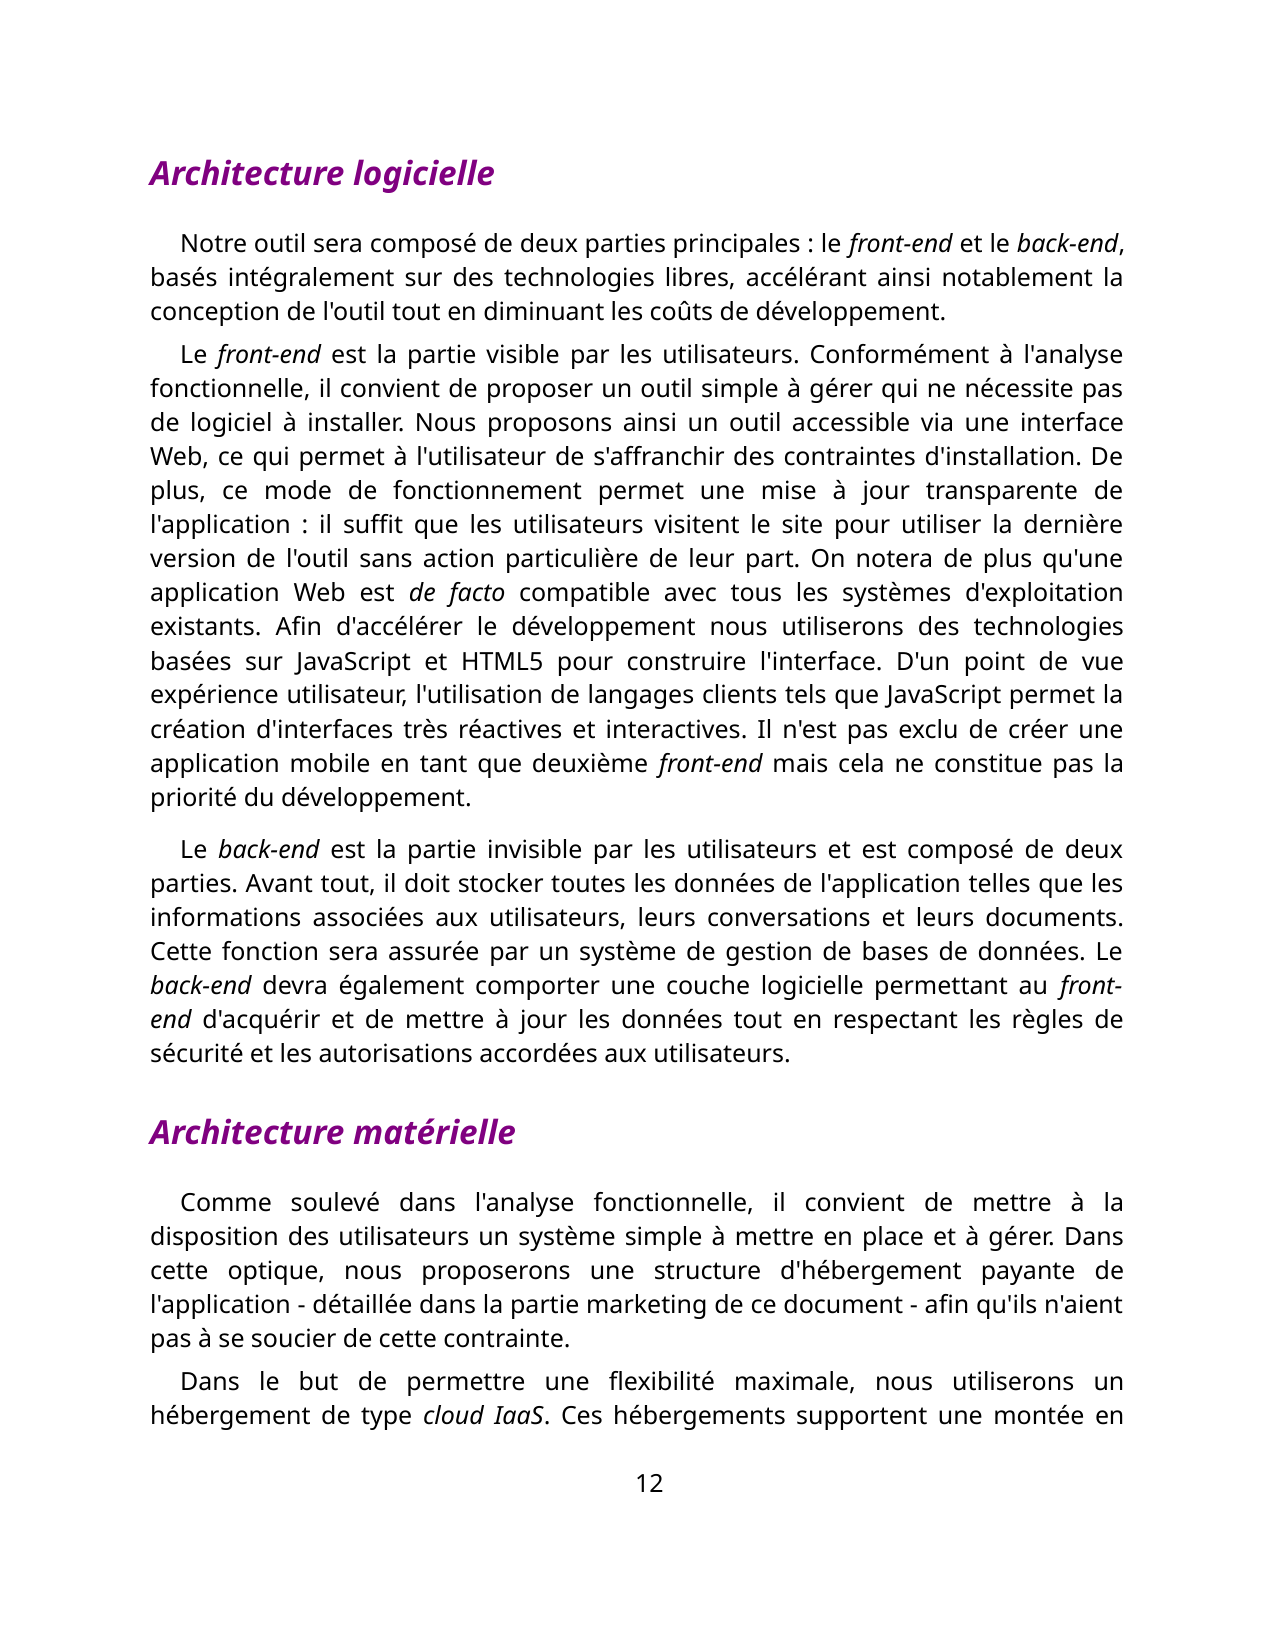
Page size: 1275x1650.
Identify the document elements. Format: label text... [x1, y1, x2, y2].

subtitle Architecture matérielle [150, 1109, 1125, 1154]
text Comme soulevé dans l'analyse fonctionnelle, il convient de mettre à la disposition des utilisateurs un système simple à mettre en place et à gérer. Dans cette optique, nous proposerons une structure d'hébergement payante de l'application - détaillée dans la partie marketing de ce document - afin qu'ils n'aient pas à se soucier de cette contrainte. [150, 1184, 1125, 1354]
subtitle Architecture logicielle [150, 150, 1125, 195]
text Notre outil sera composé de deux parties principales : le front-end et le back-end, basés intégralement sur des technologies libres, accélérant ainsi notablement la conception de l'outil tout en diminuant les coûts de développement. [150, 225, 1125, 328]
text Le back-end est la partie invisible par les utilisateurs et est composé de deux parties. Avant tout, il doit stocker toutes les données de l'application telles que les informations associées aux utilisateurs, leurs conversations et leurs documents. Cette fonction sera assurée par un système de gestion de bases de données. Le back-end devra également comporter une couche logicielle permettant au front-end d'acquérir et de mettre à jour les données tout en respectant les règles de sécurité et les autorisations accordées aux utilisateurs. [150, 831, 1125, 1070]
text Dans le but de permettre une flexibilité maximale, nous utiliserons un hébergement de type cloud IaaS. Ces hébergements supportent une montée en [150, 1363, 1125, 1432]
text Le front-end est la partie visible par les utilisateurs. Conformément à l'analyse fonctionnelle, il convient de proposer un outil simple à gérer qui ne nécessite pas de logiciel à installer. Nous proposons ainsi un outil accessible via une interface Web, ce qui permet à l'utilisateur de s'affranchir des contraintes d'installation. De plus, ce mode de fonctionnement permet une mise à jour transparente de l'application : il suffit que les utilisateurs visitent le site pour utiliser la dernière version de l'outil sans action particulière de leur part. On notera de plus qu'une application Web est de facto compatible avec tous les systèmes d'exploitation existants. Afin d'accélérer le développement nous utiliserons des technologies basées sur JavaScript et HTML5 pour construire l'interface. D'un point de vue expérience utilisateur, l'utilisation de langages clients tels que JavaScript permet la création d'interfaces très réactives et interactives. Il n'est pas exclu de créer une application mobile en tant que deuxième front-end mais cela ne constitue pas la priorité du développement. [150, 337, 1125, 813]
